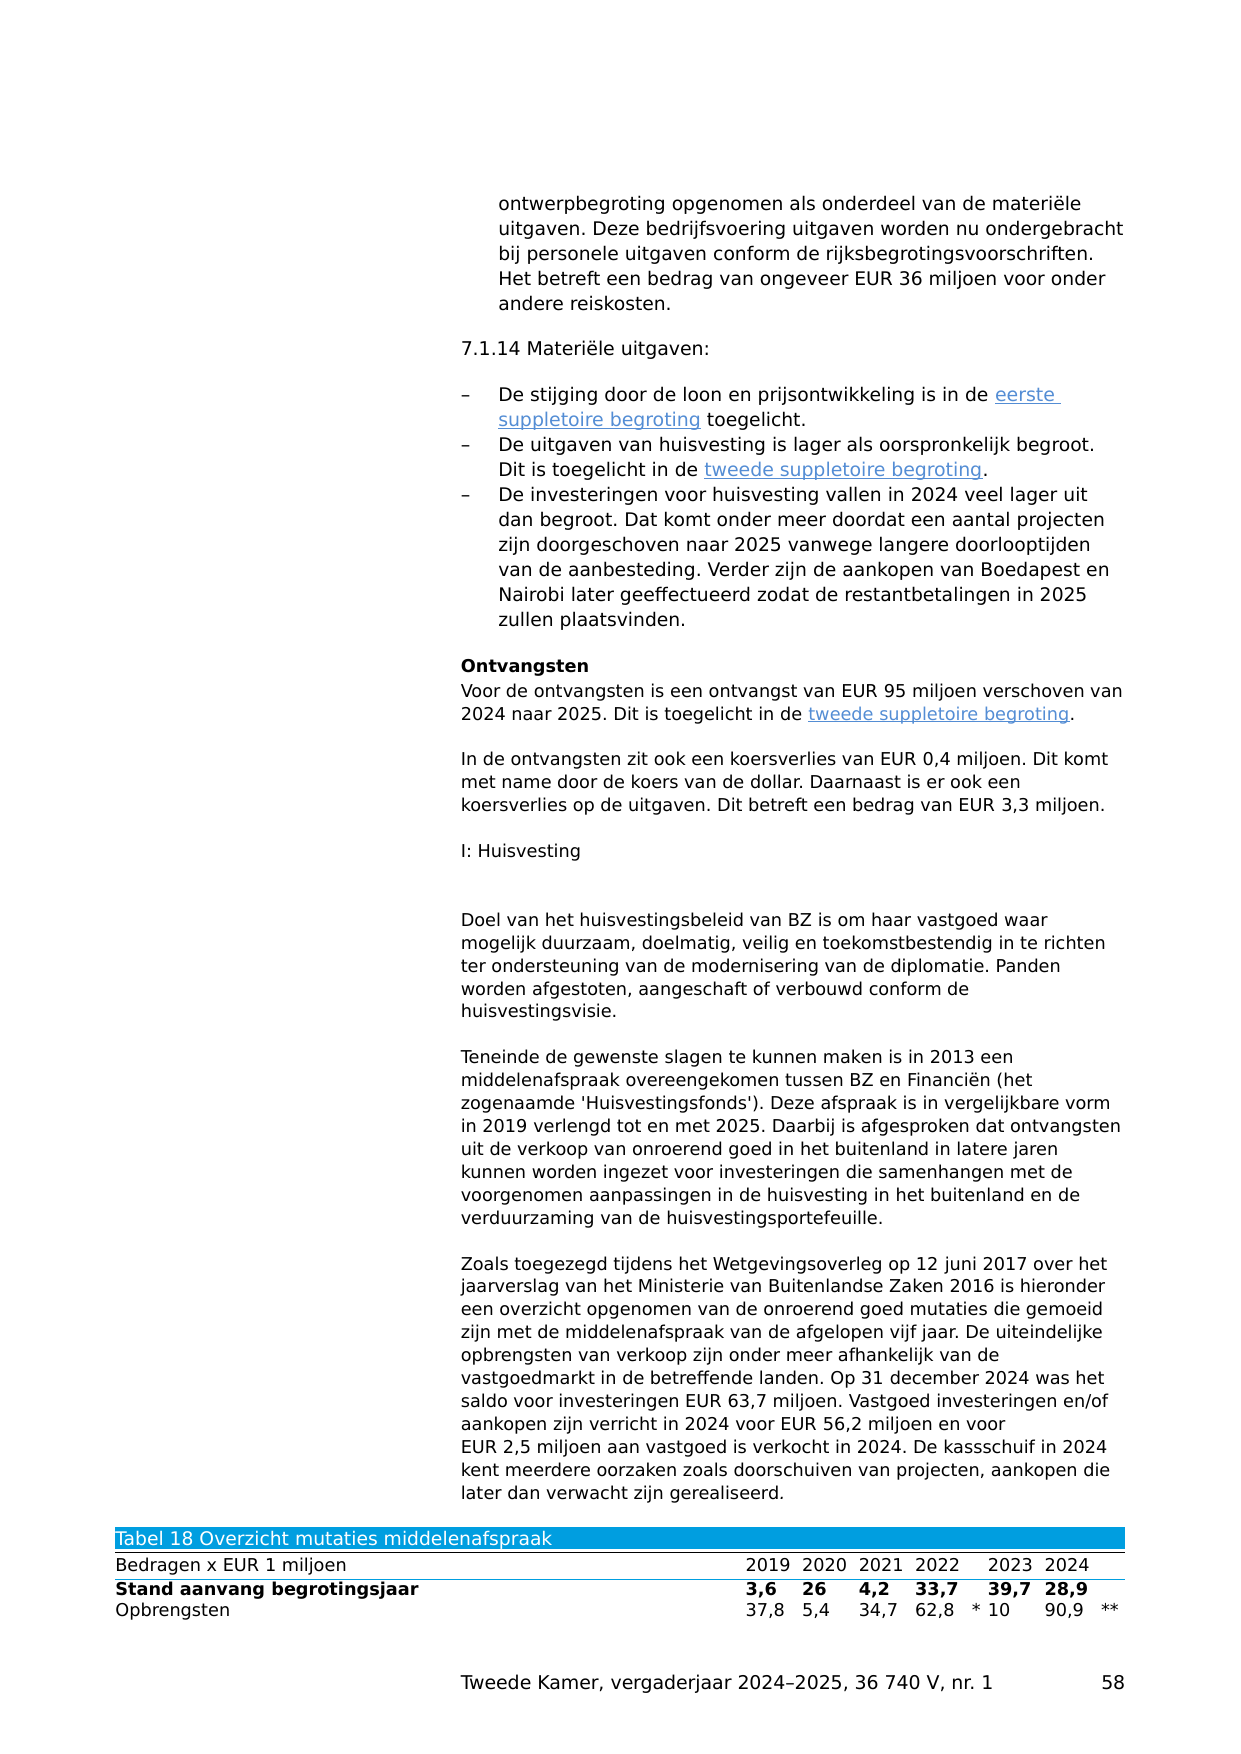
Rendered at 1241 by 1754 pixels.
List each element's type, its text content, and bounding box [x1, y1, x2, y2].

table_cell 62,8 [912, 1600, 969, 1620]
table_cell 2022 [912, 1553, 969, 1578]
text 7.1.14 Materiële uitgaven: [461, 338, 1125, 382]
table_cell 10 [985, 1600, 1041, 1620]
table_cell 3,6 [743, 1580, 799, 1600]
table_cell [1098, 1553, 1125, 1578]
table_cell 37,8 [743, 1600, 799, 1620]
table_cell 26 [799, 1580, 856, 1600]
text Ontvangsten [461, 654, 1125, 677]
table_cell 90,9 [1041, 1600, 1098, 1620]
table_cell 28,9 [1041, 1580, 1098, 1600]
text Doel van het huisvestingsbeleid van BZ is om haar vastgoed waar mogelĳk duurzaam, doelmatig, veilig en toekomstbestendig in te richten ter ondersteuning van de modernisering van de diplomatie. Panden worden afgestoten, aangeschaft of verbouwd conform de huisvestingsvisie. [461, 908, 1125, 1022]
table_cell [1098, 1580, 1125, 1600]
table_cell 39,7 [985, 1580, 1041, 1600]
table_cell 2019 [743, 1553, 799, 1578]
table_cell 4,2 [856, 1580, 912, 1600]
table_cell 33,7 [912, 1580, 969, 1600]
table_cell 2024 [1041, 1553, 1098, 1578]
table_cell [969, 1553, 985, 1578]
table_cell * [969, 1600, 985, 1620]
table_cell 2023 [985, 1553, 1041, 1578]
text In de ontvangsten zit ook een koersverlies van EUR 0,4 miljoen. Dit komt met name door de koers van de dollar. Daarnaast is er ook een koersverlies op de uitgaven. Dit betreft een bedrag van EUR 3,3 miljoen. [461, 747, 1125, 816]
table_cell Stand aanvang begrotingsjaar [115, 1580, 742, 1600]
list ontwerpbegroting opgenomen als onderdeel van de materiële uitgaven. Deze bedrijfsvoering uitgaven worden nu ondergebracht bij personele uitgaven conform de rijksbegrotingsvoorschriften. Het betreft een bedrag van ongeveer EUR 36 miljoen voor onder andere reiskosten. [461, 191, 1125, 316]
list De investeringen voor huisvesting vallen in 2024 veel lager uit dan begroot. Dat komt onder meer doordat een aantal projecten zijn doorgeschoven naar 2025 vanwege langere doorlooptijden van de aanbesteding. Verder zijn de aankopen van Boedapest en Nairobi later geeffectueerd zodat de restantbetalingen in 2025 zullen plaatsvinden. [461, 482, 1125, 632]
list De uitgaven van huisvesting is lager als oorspronkelijk begroot. Dit is toegelicht in de tweede suppletoire begroting. [461, 432, 1125, 482]
text Voor de ontvangsten is een ontvangst van EUR 95 miljoen verschoven van 2024 naar 2025. Dit is toegelicht in de tweede suppletoire begroting. [461, 679, 1125, 724]
table_cell Opbrengsten [115, 1600, 742, 1620]
table_cell 2020 [799, 1553, 856, 1578]
text Teneinde de gewenste slagen te kunnen maken is in 2013 een middelenafspraak overeengekomen tussen BZ en Financiën (het zogenaamde 'Huisvestingsfonds'). Deze afspraak is in vergelĳkbare vorm in 2019 verlengd tot en met 2025. Daarbĳ is afgesproken dat ontvangsten uit de verkoop van onroerend goed in het buitenland in latere jaren kunnen worden ingezet voor investeringen die samenhangen met de voorgenomen aanpassingen in de huisvesting in het buitenland en de verduurzaming van de huisvestingsportefeuille. [461, 1045, 1125, 1229]
table_cell ** [1098, 1600, 1125, 1620]
table_cell Bedragen x EUR 1 miljoen [115, 1553, 742, 1578]
table_cell 5,4 [799, 1600, 856, 1620]
text Zoals toegezegd tĳdens het Wetgevingsoverleg op 12 juni 2017 over het jaarverslag van het Ministerie van Buitenlandse Zaken 2016 is hieronder een overzicht opgenomen van de onroerend goed mutaties die gemoeid zĳn met de middelenafspraak van de afgelopen vĳf jaar. De uiteindelĳke opbrengsten van verkoop zĳn onder meer afhankelĳk van de vastgoedmarkt in de betreffende landen. Op 31 december 2024 was het saldo voor investeringen EUR 63,7 miljoen. Vastgoed investeringen en/of aankopen zĳn verricht in 2024 voor EUR 56,2 miljoen en voor EUR 2,5 miljoen aan vastgoed is verkocht in 2024. De kassschuif in 2024 kent meerdere oorzaken zoals doorschuiven van projecten, aankopen die later dan verwacht zijn gerealiseerd. [461, 1252, 1125, 1504]
list De stijging door de loon en prijsontwikkeling is in de eerste suppletoire begroting toegelicht. [461, 382, 1125, 432]
table_cell 2021 [856, 1553, 912, 1578]
text I: Huisvesting [461, 839, 1125, 885]
table_cell 34,7 [856, 1600, 912, 1620]
table_cell [969, 1580, 985, 1600]
